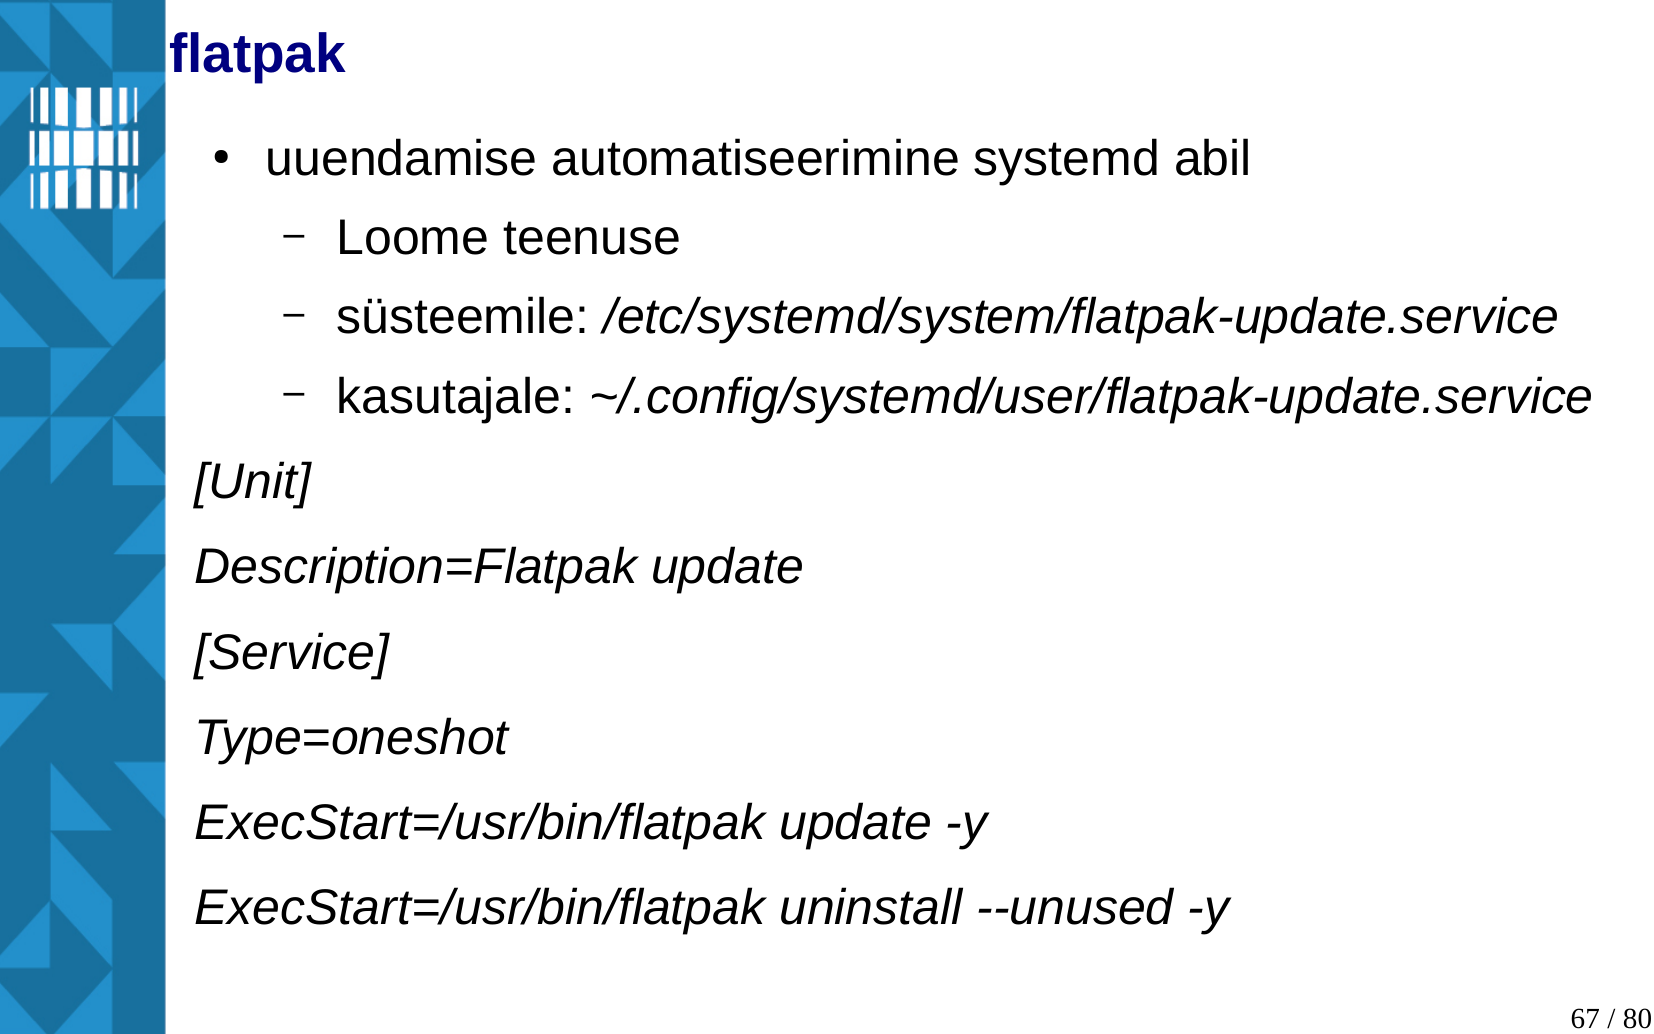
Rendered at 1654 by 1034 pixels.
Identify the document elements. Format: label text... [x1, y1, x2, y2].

title flatpak [169, 11, 1571, 95]
list uuendamise automatiseerimine systemd abil Loome teenuse süsteemile: /etc/systemd/system/flatpak-update.service kasutajale: ~/.config/systemd/user/flatpak-update.service [Unit] Description=Flatpak update [Service] Type=oneshot ExecStart=/usr/bin/flatpak update -y ExecStart=/usr/bin/flatpak uninstall --unused -y [194, 129, 1613, 997]
